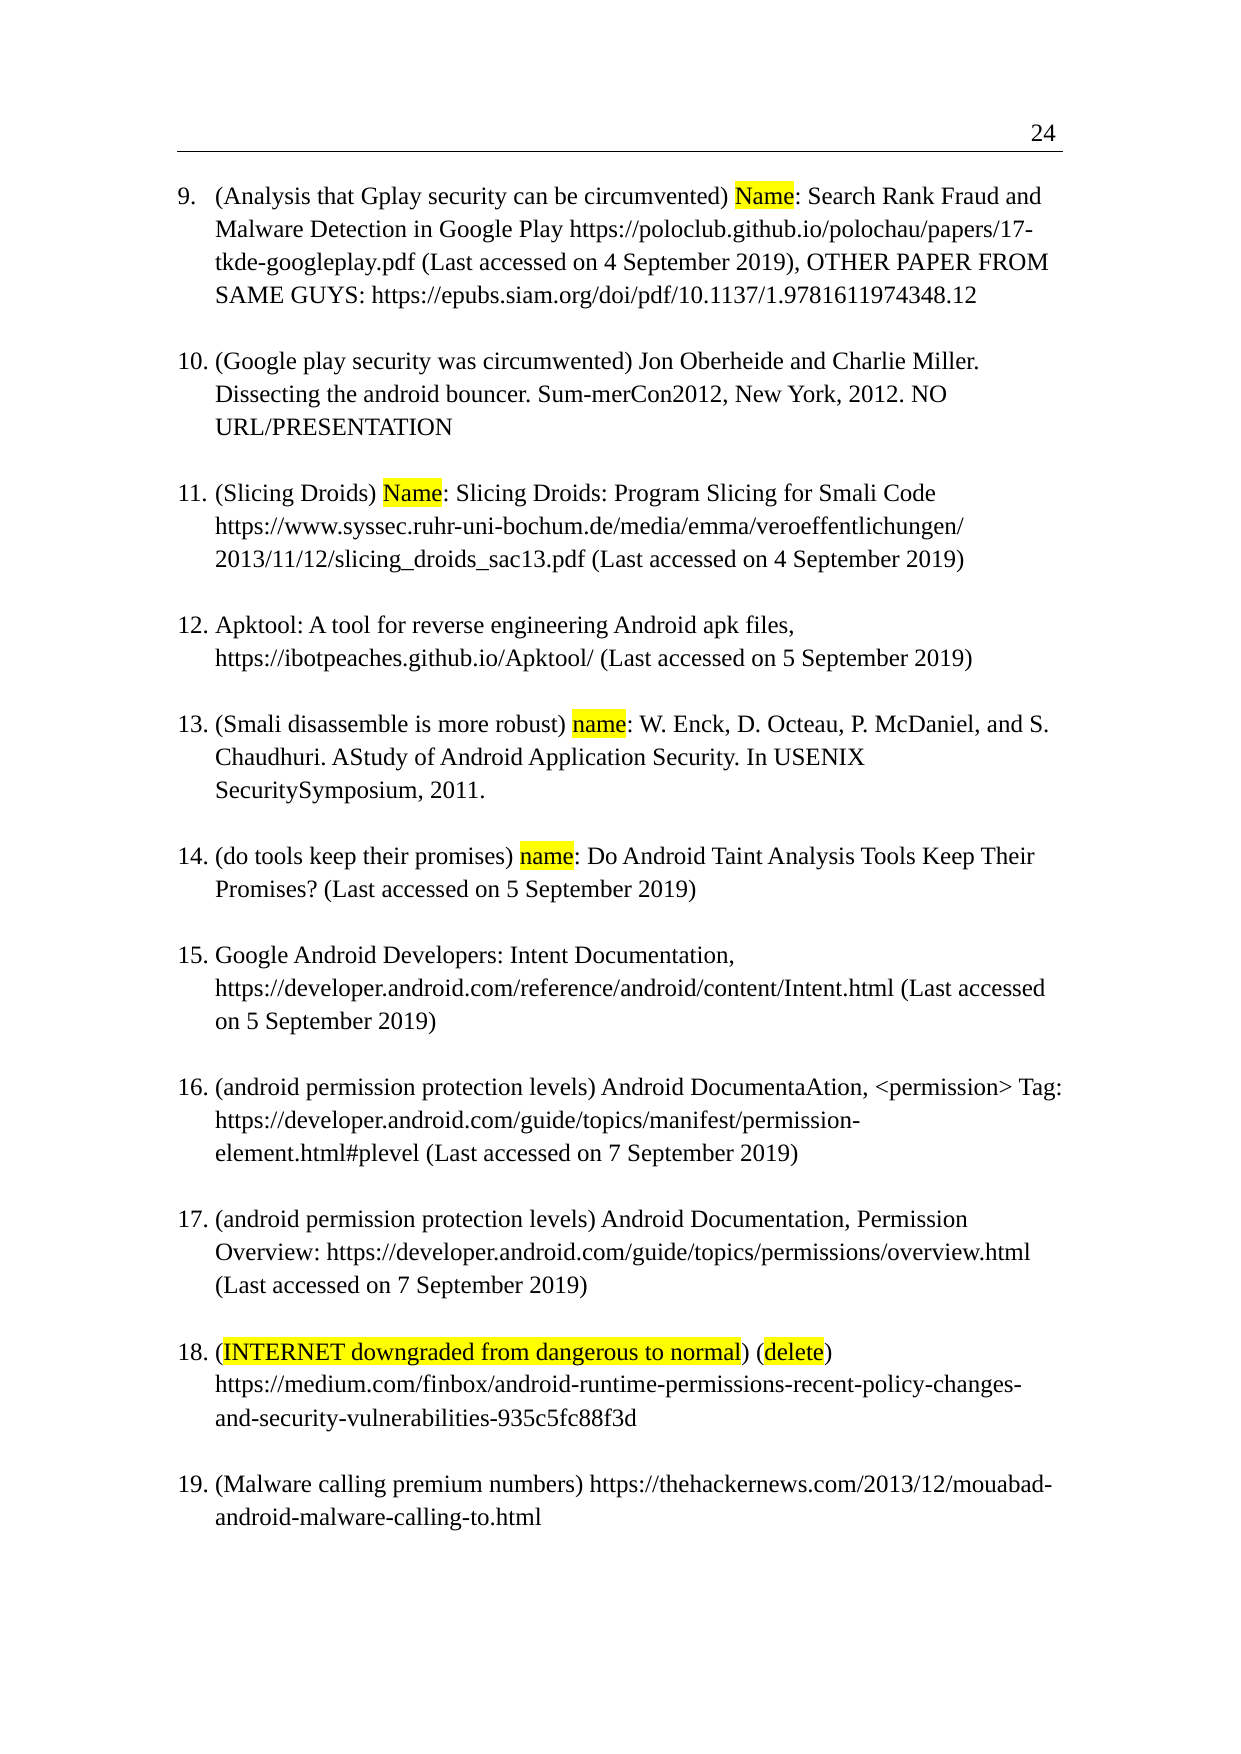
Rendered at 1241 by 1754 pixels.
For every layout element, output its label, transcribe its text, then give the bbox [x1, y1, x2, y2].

list (android permission protection levels) Android DocumentaAtion, <permission> Tag: https://developer.android.com/guide/topics/manifest/permission-element.html#plevel (Last accessed on 7 September 2019) [177, 1072, 1063, 1167]
list (android permission protection levels) Android Documentation, Permission Overview: https://developer.android.com/guide/topics/permissions/overview.html (Last accessed on 7 September 2019) [177, 1204, 1063, 1299]
list (Analysis that Gplay security can be circumvented) Name: Search Rank Fraud and Malware Detection in Google Play https://poloclub.github.io/polochau/papers/17-tkde-googleplay.pdf (Last accessed on 4 September 2019), OTHER PAPER FROM SAME GUYS: https://epubs.siam.org/doi/pdf/10.1137/1.9781611974348.12 [177, 181, 1063, 309]
list (Google play security was circumwented) Jon Oberheide and Charlie Miller. Dissecting the android bouncer. Sum-merCon2012, New York, 2012. NO URL/PRESENTATION [177, 346, 1063, 441]
list (Malware calling premium numbers) https://thehackernews.com/2013/12/mouabad-android-malware-calling-to.html [177, 1469, 1063, 1530]
list Apktool: A tool for reverse engineering Android apk files, https://ibotpeaches.github.io/Apktool/ (Last accessed on 5 September 2019) [177, 610, 1063, 672]
list (Slicing Droids) Name: Slicing Droids: Program Slicing for Smali Code https://www.syssec.ruhr-uni-bochum.de/media/emma/veroeffentlichungen/2013/11/12/slicing_droids_sac13.pdf (Last accessed on 4 September 2019) [177, 478, 1063, 573]
list (INTERNET downgraded from dangerous to normal) (delete) https://medium.com/finbox/android-runtime-permissions-recent-policy-changes-and-security-vulnerabilities-935c5fc88f3d [177, 1337, 1063, 1431]
list Google Android Developers: Intent Documentation, https://developer.android.com/reference/android/content/Intent.html (Last accessed on 5 September 2019) [177, 940, 1063, 1035]
list (do tools keep their promises) name: Do Android Taint Analysis Tools Keep Their Promises? (Last accessed on 5 September 2019) [177, 841, 1063, 903]
list (Smali disassemble is more robust) name: W. Enck, D. Octeau, P. McDaniel, and S. Chaudhuri. AStudy of Android Application Security. In USENIX SecuritySymposium, 2011. [177, 709, 1063, 804]
